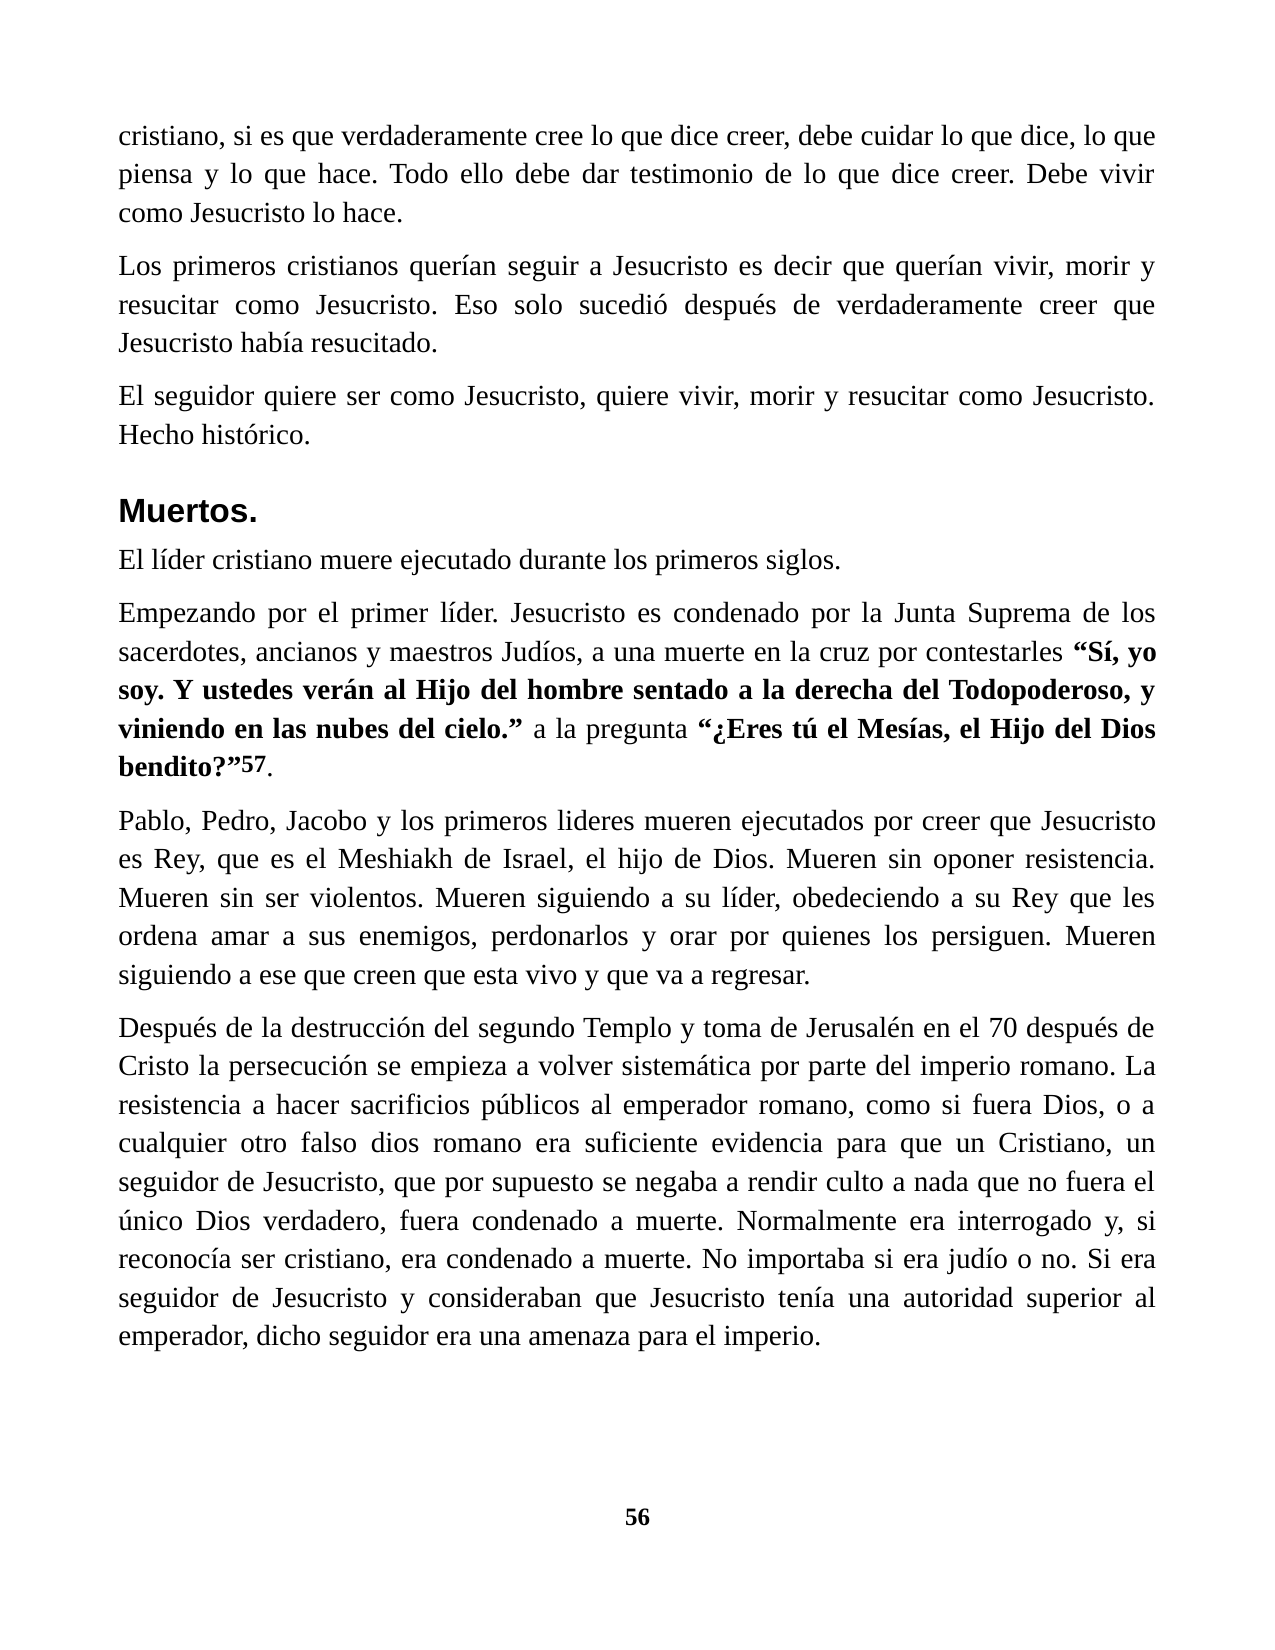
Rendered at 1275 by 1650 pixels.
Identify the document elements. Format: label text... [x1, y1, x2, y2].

text Los primeros cristianos querían seguir a Jesucristo es decir que querían vivir, morir y resucitar como Jesucristo. Eso solo sucedió después de verdaderamente creer que Jesucristo había resucitado. [118, 248, 1157, 359]
text El líder cristiano muere ejecutado durante los primeros siglos. [118, 542, 1157, 576]
subtitle Muertos. [118, 491, 1157, 530]
text El seguidor quiere ser como Jesucristo, quiere vivir, morir y resucitar como Jesucristo. Hecho histórico. [118, 378, 1157, 451]
text Pablo, Pedro, Jacobo y los primeros lideres mueren ejecutados por creer que Jesucristo es Rey, que es el Meshiakh de Israel, el hijo de Dios. Mueren sin oponer resistencia. Mueren sin ser violentos. Mueren siguiendo a su líder, obedeciendo a su Rey que les ordena amar a sus enemigos, perdonarlos y orar por quienes los persiguen. Mueren siguiendo a ese que creen que esta vivo y que va a regresar. [118, 803, 1157, 990]
text Empezando por el primer líder. Jesucristo es condenado por la Junta Suprema de los sacerdotes, ancianos y maestros Judíos, a una muerte en la cruz por contestarles “Sí, yo soy. Y ustedes verán al Hijo del hombre sentado a la derecha del Todopoderoso, y viniendo en las nubes del cielo.” a la pregunta “¿Eres tú el Mesías, el Hijo del Dios bendito?”. [118, 595, 1157, 783]
text cristiano, si es que verdaderamente cree lo que dice creer, debe cuidar lo que dice, lo que piensa y lo que hace. Todo ello debe dar testimonio de lo que dice creer. Debe vivir como Jesucristo lo hace. [118, 118, 1157, 229]
text Después de la destrucción del segundo Templo y toma de Jerusalén en el 70 después de Cristo la persecución se empieza a volver sistemática por parte del imperio romano. La resistencia a hacer sacrificios públicos al emperador romano, como si fuera Dios, o a cualquier otro falso dios romano era suficiente evidencia para que un Cristiano, un seguidor de Jesucristo, que por supuesto se negaba a rendir culto a nada que no fuera el único Dios verdadero, fuera condenado a muerte. Normalmente era interrogado y, si reconocía ser cristiano, era condenado a muerte. No importaba si era judío o no. Si era seguidor de Jesucristo y consideraban que Jesucristo tenía una autoridad superior al emperador, dicho seguidor era una amenaza para el imperio. [118, 1010, 1157, 1352]
